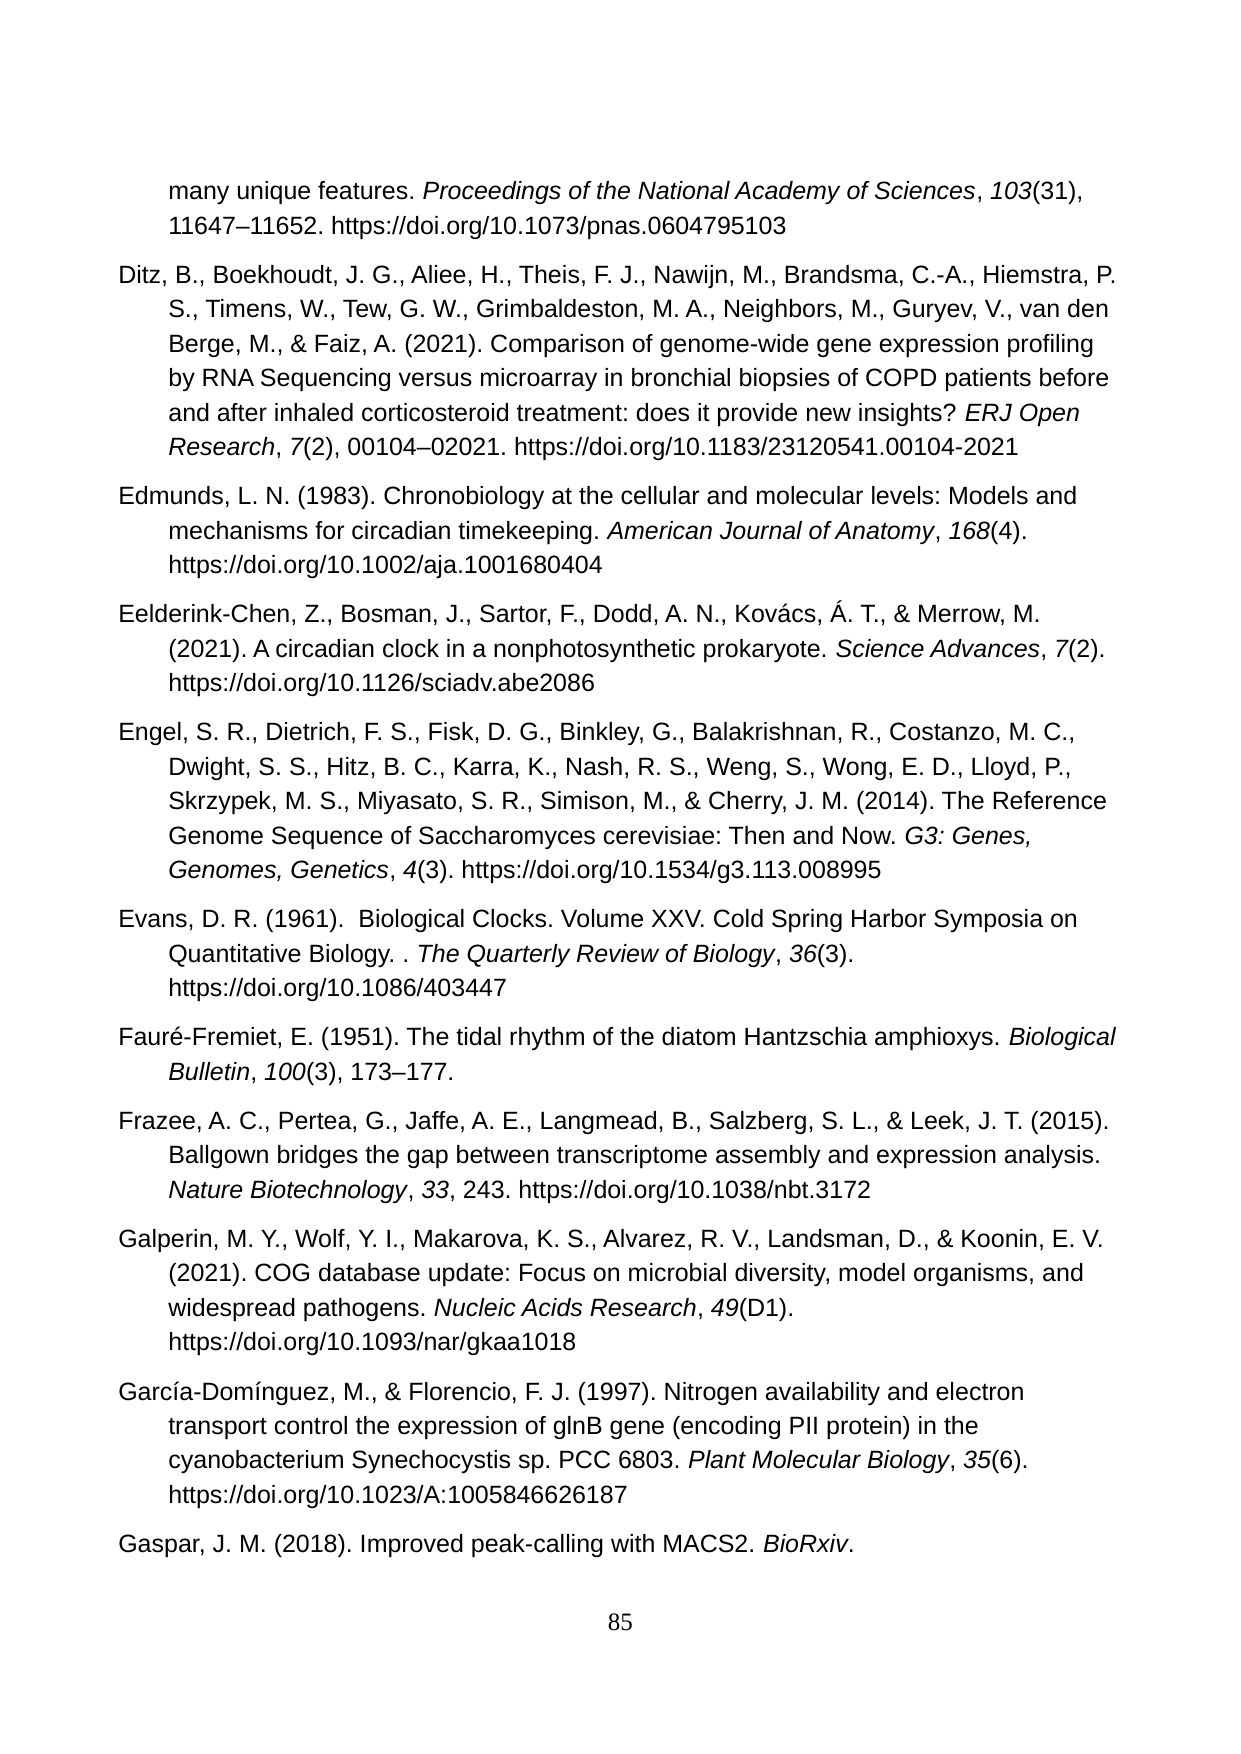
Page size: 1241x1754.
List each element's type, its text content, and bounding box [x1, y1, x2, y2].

text Evans, D. R. (1961). Biological Clocks. Volume XXV. Cold Spring Harbor Symposia on Quantitative Biology. . The Quarterly Review of Biology, 36(3). https://doi.org/10.1086/403447 [118, 904, 1122, 1002]
text García-Domínguez, M., & Florencio, F. J. (1997). Nitrogen availability and electron transport control the expression of glnB gene (encoding PII protein) in the cyanobacterium Synechocystis sp. PCC 6803. Plant Molecular Biology, 35(6). https://doi.org/10.1023/A:1005846626187 [118, 1376, 1122, 1509]
text Engel, S. R., Dietrich, F. S., Fisk, D. G., Binkley, G., Balakrishnan, R., Costanzo, M. C., Dwight, S. S., Hitz, B. C., Karra, K., Nash, R. S., Weng, S., Wong, E. D., Lloyd, P., Skrzypek, M. S., Miyasato, S. R., Simison, M., & Cherry, J. M. (2014). The Reference Genome Sequence of Saccharomyces cerevisiae: Then and Now. G3: Genes, Genomes, Genetics, 4(3). https://doi.org/10.1534/g3.113.008995 [118, 717, 1122, 884]
text Frazee, A. C., Pertea, G., Jaffe, A. E., Langmead, B., Salzberg, S. L., & Leek, J. T. (2015). Ballgown bridges the gap between transcriptome assembly and expression analysis. Nature Biotechnology, 33, 243. https://doi.org/10.1038/nbt.3172 [118, 1106, 1122, 1204]
text Galperin, M. Y., Wolf, Y. I., Makarova, K. S., Alvarez, R. V., Landsman, D., & Koonin, E. V. (2021). COG database update: Focus on microbial diversity, model organisms, and widespread pathogens. Nucleic Acids Research, 49(D1). https://doi.org/10.1093/nar/gkaa1018 [118, 1224, 1122, 1356]
text Eelderink-Chen, Z., Bosman, J., Sartor, F., Dodd, A. N., Kovács, Á. T., & Merrow, M. (2021). A circadian clock in a nonphotosynthetic prokaryote. Science Advances, 7(2). https://doi.org/10.1126/sciadv.abe2086 [118, 599, 1122, 697]
text Edmunds, L. N. (1983). Chronobiology at the cellular and molecular levels: Models and mechanisms for circadian timekeeping. American Journal of Anatomy, 168(4). https://doi.org/10.1002/aja.1001680404 [118, 481, 1122, 579]
text many unique features. Proceedings of the National Academy of Sciences, 103(31), 11647–11652. https://doi.org/10.1073/pnas.0604795103 [118, 176, 1122, 239]
text Fauré-Fremiet, E. (1951). The tidal rhythm of the diatom Hantzschia amphioxys. Biological Bulletin, 100(3), 173–177. [118, 1022, 1122, 1086]
text Gaspar, J. M. (2018). Improved peak-calling with MACS2. BioRxiv. [118, 1529, 1122, 1558]
text Ditz, B., Boekhoudt, J. G., Aliee, H., Theis, F. J., Nawijn, M., Brandsma, C.-A., Hiemstra, P. S., Timens, W., Tew, G. W., Grimbaldeston, M. A., Neighbors, M., Guryev, V., van den Berge, M., & Faiz, A. (2021). Comparison of genome-wide gene expression profiling by RNA Sequencing versus microarray in bronchial biopsies of COPD patients before and after inhaled corticosteroid treatment: does it provide new insights? ERJ Open Research, 7(2), 00104–02021. https://doi.org/10.1183/23120541.00104-2021 [118, 260, 1122, 461]
